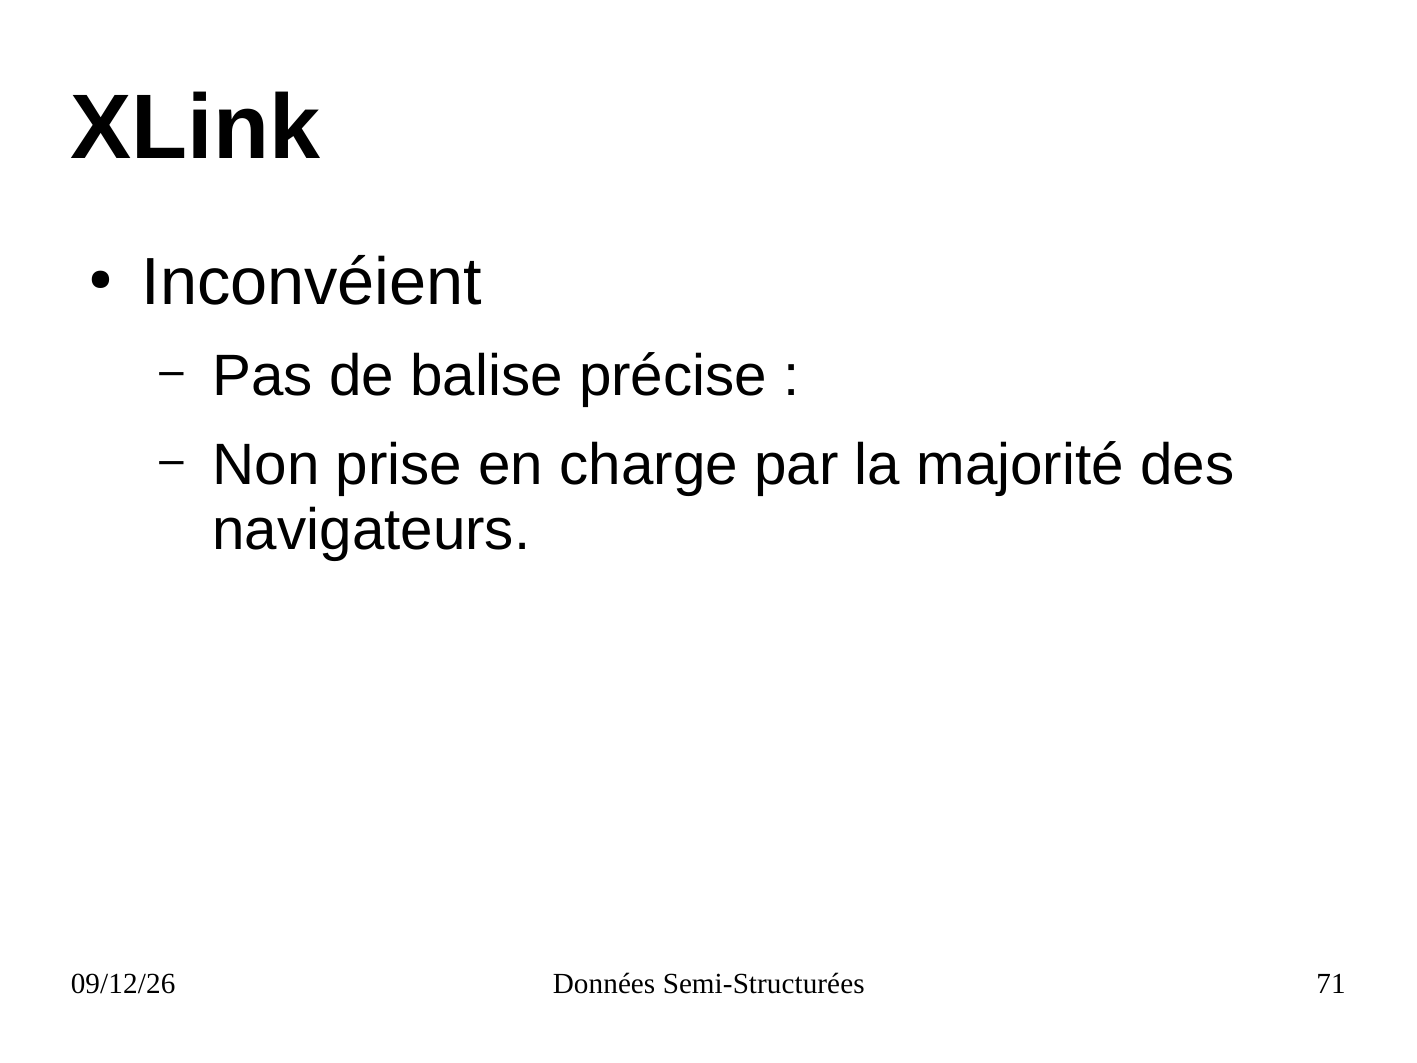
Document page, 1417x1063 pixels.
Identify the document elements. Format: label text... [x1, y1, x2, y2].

title XLink [70, 42, 1346, 212]
list Inconvéient Pas de balise précise : Non prise en charge par la majorité des navigateurs. [70, 244, 1346, 925]
